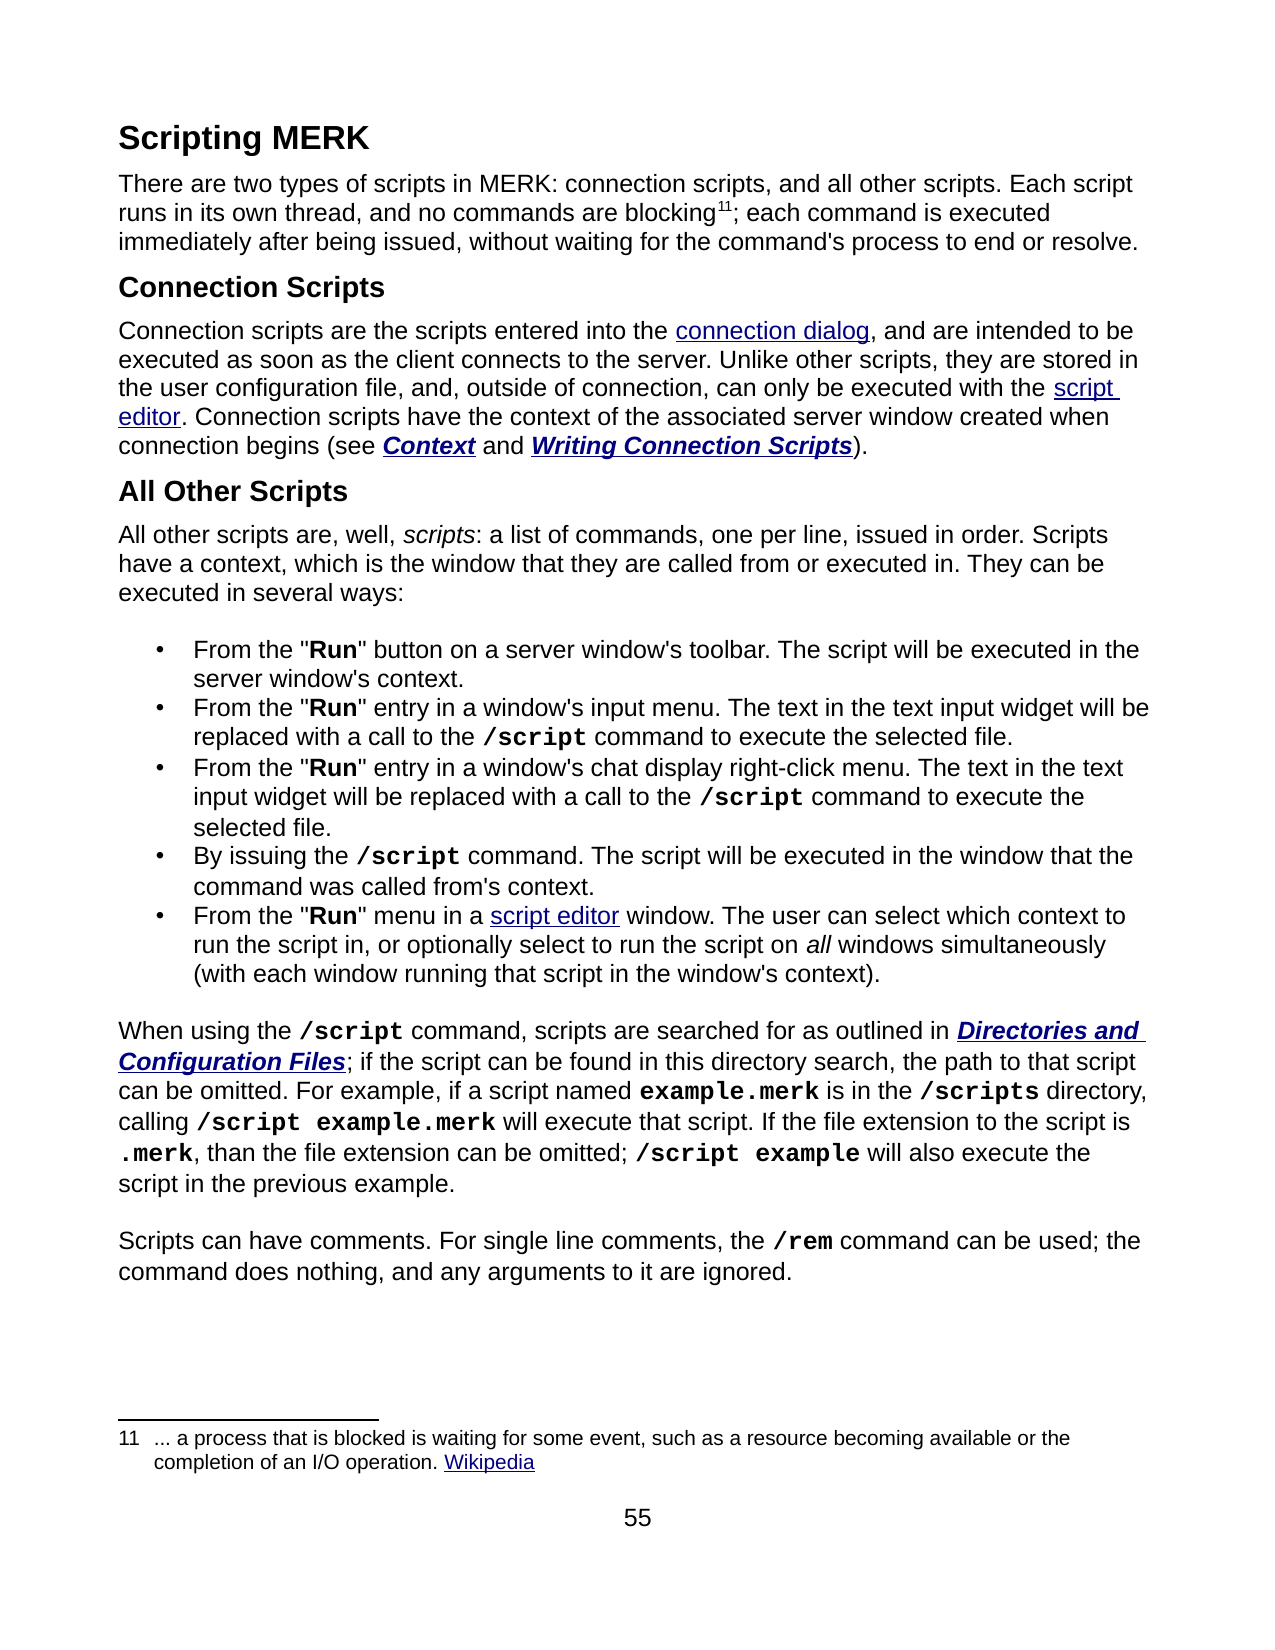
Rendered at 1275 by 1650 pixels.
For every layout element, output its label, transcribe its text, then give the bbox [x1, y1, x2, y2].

text Connection scripts are the scripts entered into the connection dialog, and are intended to be executed as soon as the client connects to the server. Unlike other scripts, they are stored in the user configuration file, and, outside of connection, can only be executed with the script editor. Connection scripts have the context of the associated server window created when connection begins (see Context and Writing Connection Scripts). [118, 316, 1157, 460]
list From the "Run" entry in a window's chat display right-click menu. The text in the text input widget will be replaced with a call to the /script command to execute the selected file. [156, 753, 1157, 841]
subtitle Connection Scripts [118, 270, 1157, 303]
text ... a process that is blocked is waiting for some event, such as a resource becoming available or the completion of an I/O operation. Wikipedia [118, 1426, 1157, 1474]
list By issuing the /script command. The script will be executed in the window that the command was called from's context. [156, 841, 1157, 901]
text All other scripts are, well, scripts: a list of commands, one per line, issued in order. Scripts have a context, which is the window that they are called from or executed in. They can be executed in several ways: [118, 520, 1157, 607]
text There are two types of scripts in MERK: connection scripts, and all other scripts. Each script runs in its own thread, and no commands are blocking; each command is executed immediately after being issued, without waiting for the command's process to end or resolve. [118, 169, 1157, 255]
text When using the /script command, scripts are searched for as outlined in Directories and Configuration Files; if the script can be found in this directory search, the path to that script can be omitted. For example, if a script named example.merk is in the /scripts directory, calling /script example.merk will execute that script. If the file extension to the script is .merk, than the file extension can be omitted; /script example will also execute the script in the previous example. [118, 1016, 1157, 1197]
subtitle All Other Scripts [118, 474, 1157, 508]
list From the "Run" menu in a script editor window. The user can select which context to run the script in, or optionally select to run the script on all windows simultaneously (with each window running that script in the window's context). [156, 901, 1157, 987]
list From the "Run" entry in a window's input menu. The text in the text input widget will be replaced with a call to the /script command to execute the selected file. [156, 693, 1157, 753]
list From the "Run" button on a server window's toolbar. The script will be executed in the server window's context. [156, 635, 1157, 693]
text Scripts can have comments. For single line comments, the /rem command can be used; the command does nothing, and any arguments to it are ignored. [118, 1226, 1157, 1286]
subtitle Scripting MERK [118, 118, 1157, 157]
